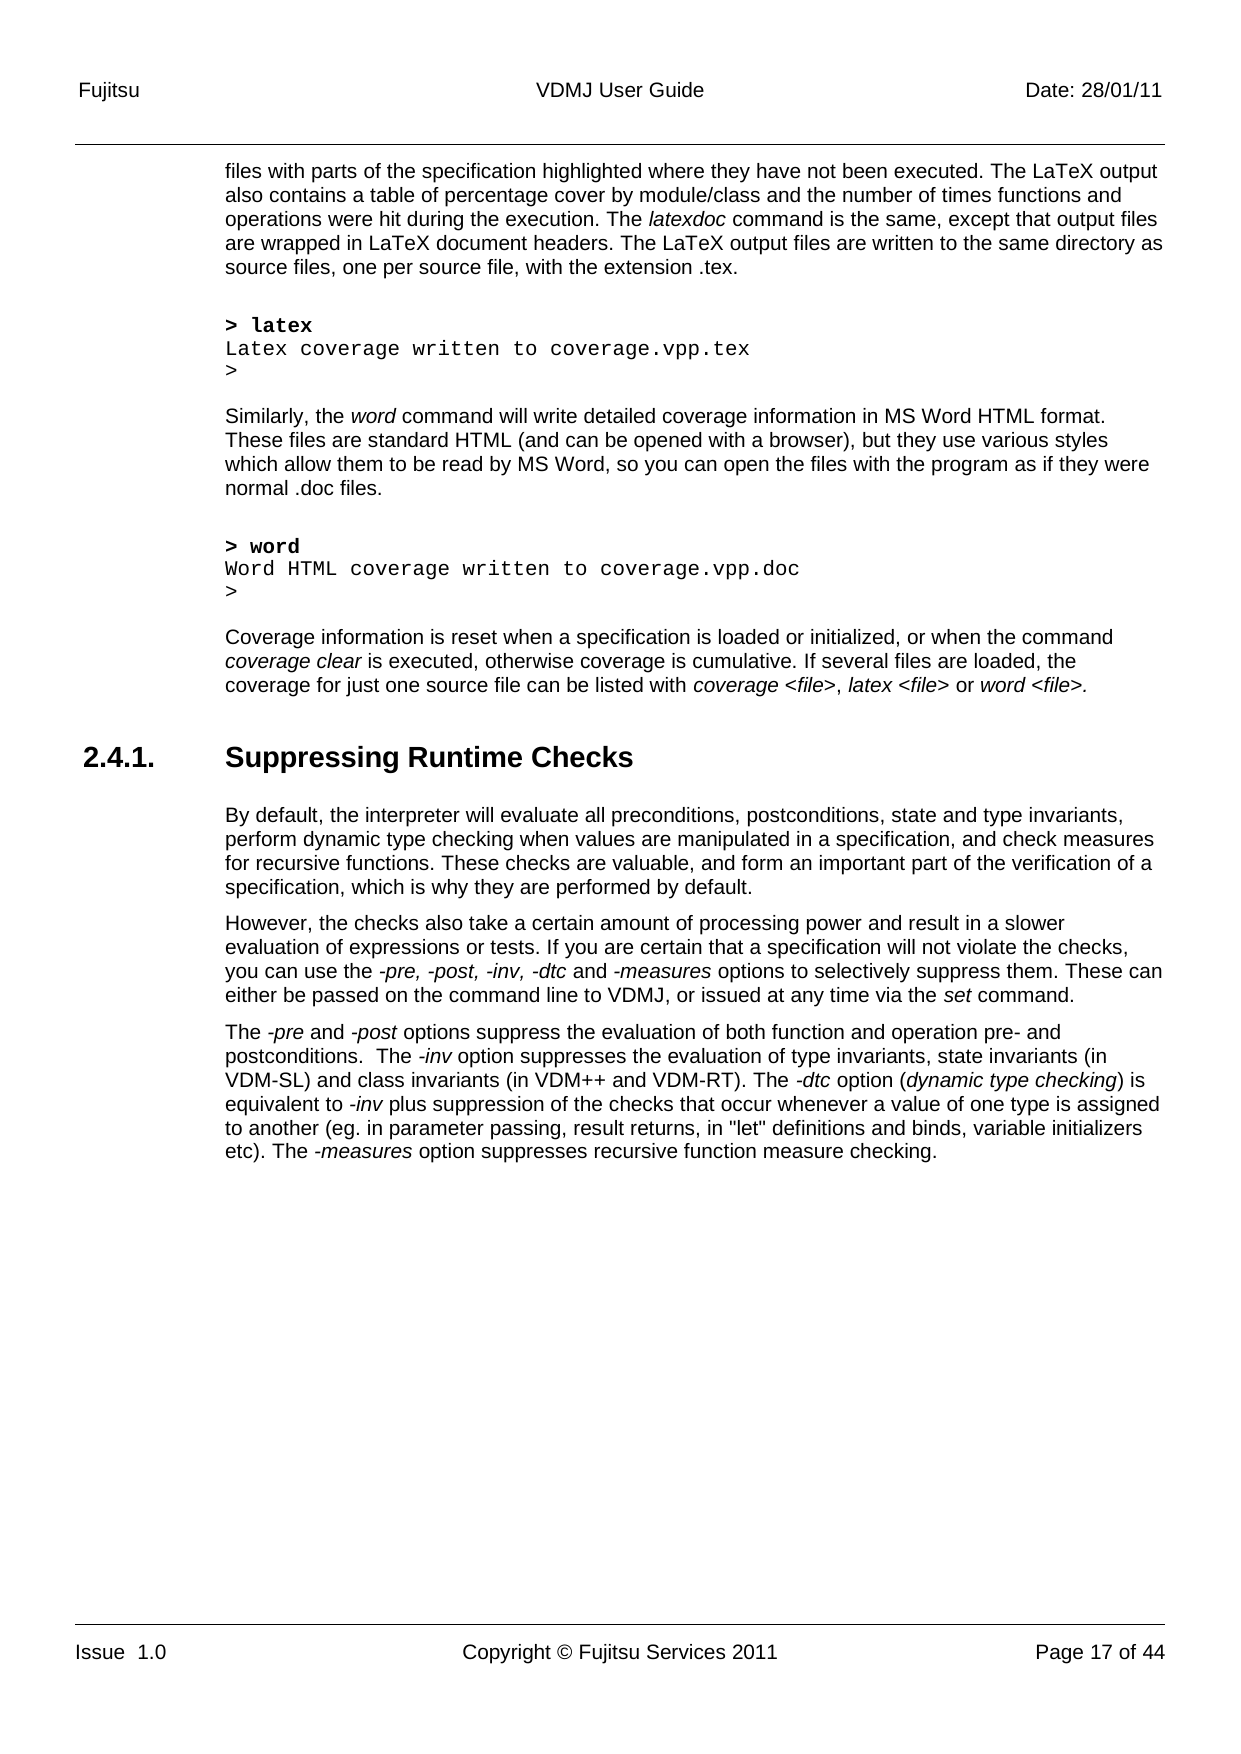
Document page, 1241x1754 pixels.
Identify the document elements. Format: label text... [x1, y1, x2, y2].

subtitle Suppressing Runtime Checks [75, 740, 1165, 773]
text > latex [225, 314, 1165, 337]
text By default, the interpreter will evaluate all preconditions, postconditions, state and type invariants, perform dynamic type checking when values are manipulated in a specification, and check measures for recursive functions. These checks are valuable, and form an important part of the verification of a specification, which is why they are performed by default. [225, 803, 1165, 899]
text Coverage information is reset when a specification is loaded or initialized, or when the command coverage clear is executed, otherwise coverage is cumulative. If several files are loaded, the coverage for just one source file can be listed with coverage <file>, latex <file> or word <file>. [225, 625, 1165, 697]
text Latex coverage written to coverage.vpp.tex [225, 337, 1165, 359]
text > word [225, 535, 1165, 558]
text However, the checks also take a certain amount of processing power and result in a slower evaluation of expressions or tests. If you are certain that a specification will not violate the checks, you can use the -pre, -post, -inv, -dtc and -measures options to selectively suppress them. These can either be passed on the command line to VDMJ, or issued at any time via the set command. [225, 912, 1165, 1007]
text files with parts of the specification highlighted where they have not been executed. The LaTeX output also contains a table of percentage cover by module/class and the number of times functions and operations were hit during the execution. The latexdoc command is the same, except that output files are wrapped in LaTeX document headers. The LaTeX output files are written to the same directory as source files, one per source file, with the extension .tex. [225, 160, 1165, 279]
text Word HTML coverage written to coverage.vpp.doc [225, 558, 1165, 580]
text Similarly, the word command will write detailed coverage information in MS Word HTML format. These files are standard HTML (and can be opened with a browser), but they use various styles which allow them to be read by MS Word, so you can open the files with the program as if they were normal .doc files. [225, 404, 1165, 500]
text > [225, 580, 1165, 603]
text > [225, 359, 1165, 382]
text The -pre and -post options suppress the evaluation of both function and operation pre- and postconditions. The -inv option suppresses the evaluation of type invariants, state invariants (in VDM-SL) and class invariants (in VDM++ and VDM-RT). The -dtc option (dynamic type checking) is equivalent to -inv plus suppression of the checks that occur whenever a value of one type is assigned to another (eg. in parameter passing, result returns, in "let" definitions and binds, variable initializers etc). The -measures option suppresses recursive function measure checking. [225, 1020, 1165, 1164]
